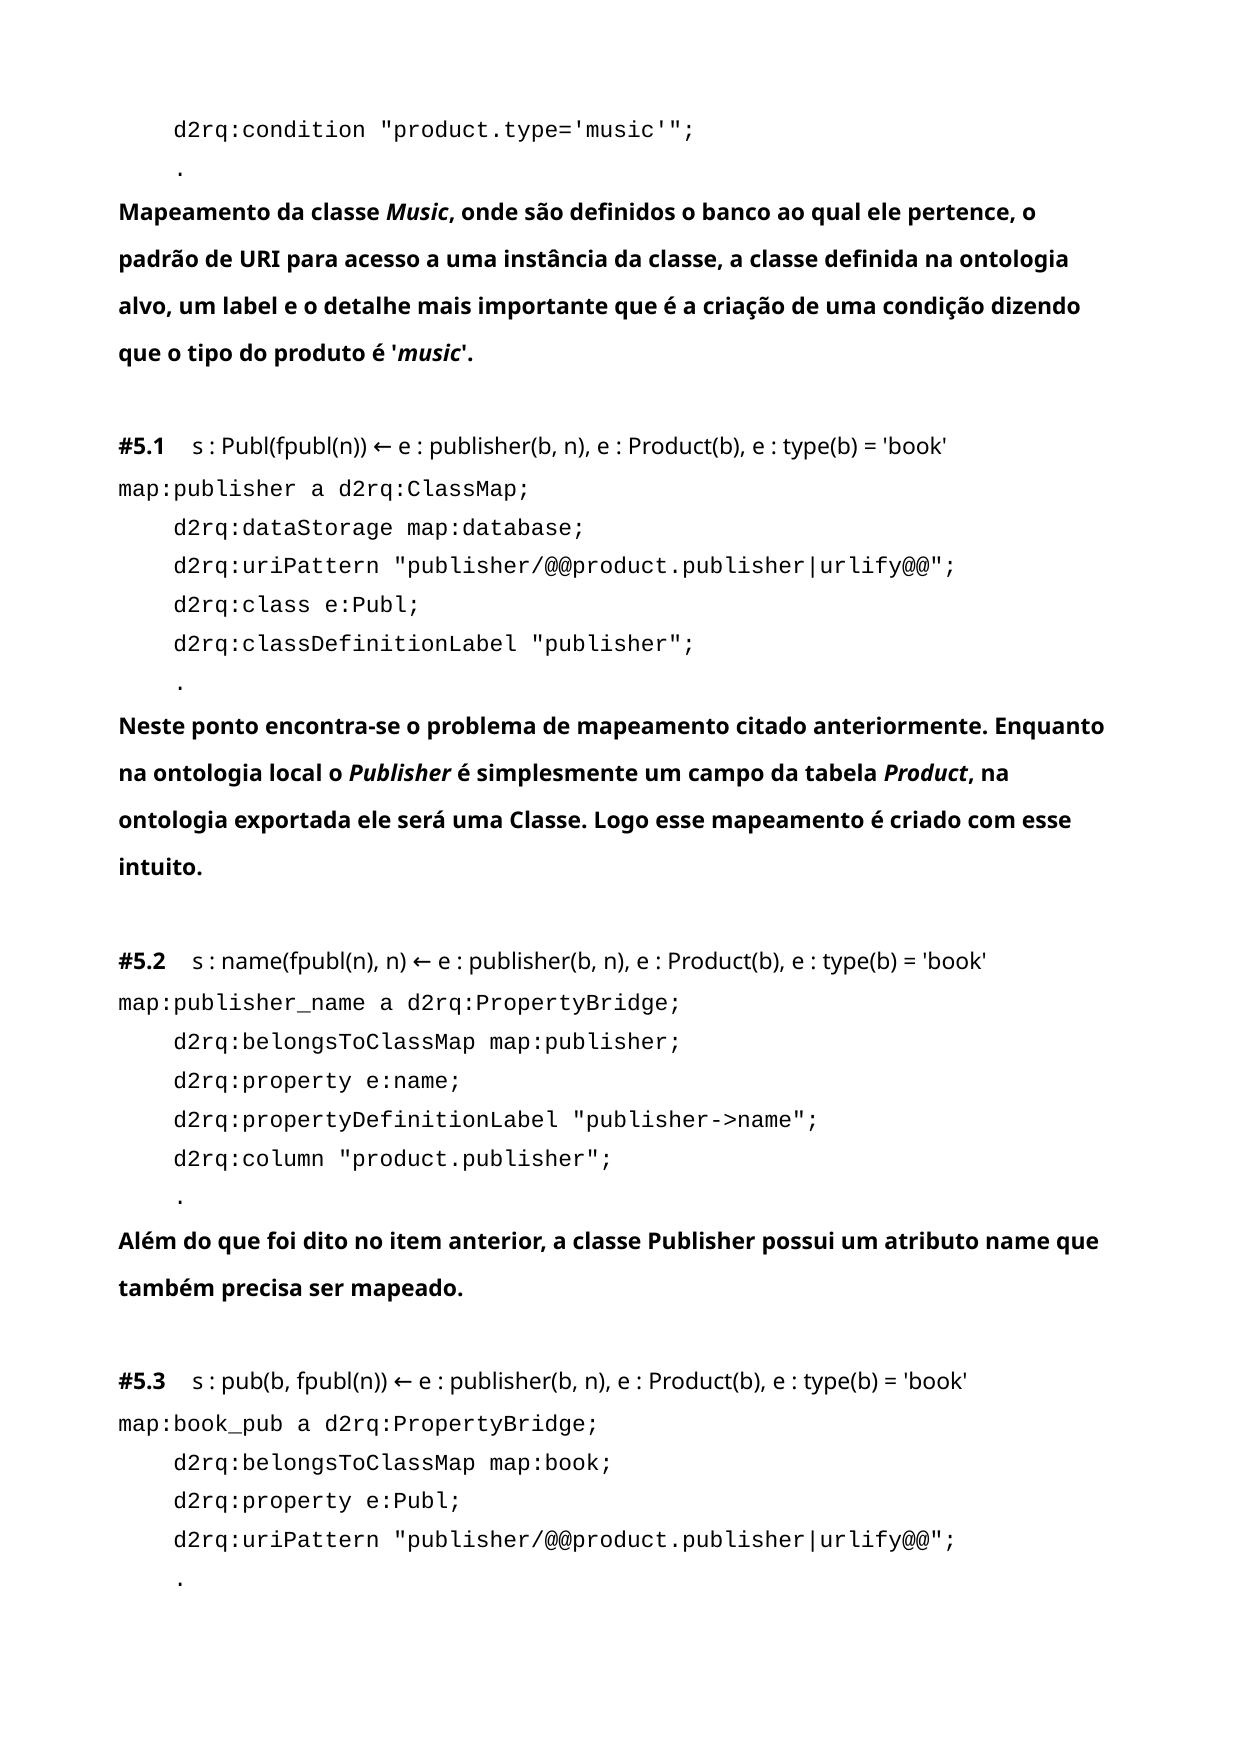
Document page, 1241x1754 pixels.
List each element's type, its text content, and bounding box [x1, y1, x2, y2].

text . [118, 1567, 1122, 1593]
text d2rq:uriPattern "publisher/@@product.publisher|urlify@@"; [118, 555, 1122, 581]
text . [118, 1186, 1122, 1212]
text #5.2 s : name(fpubl(n), n) ← e : publisher(b, n), e : Product(b), e : type(b) = 'book' [118, 944, 1122, 976]
text d2rq:belongsToClassMap map:book; [118, 1451, 1122, 1477]
text Mapeamento da classe Music, onde são definidos o banco ao qual ele pertence, o padrão de URI para acesso a uma instância da classe, a classe definida na ontologia alvo, um label e o detalhe mais importante que é a criação de uma condição dizendo que o tipo do produto é 'music'. [118, 196, 1122, 368]
text Além do que foi dito no item anterior, a classe Publisher possui um atributo name que também precisa ser mapeado. [118, 1224, 1122, 1303]
text Neste ponto encontra-se o problema de mapeamento citado anteriormente. Enquanto na ontologia local o Publisher é simplesmente um campo da tabela Product, na ontologia exportada ele será uma Classe. Logo esse mapeamento é criado com esse intuito. [118, 710, 1122, 882]
text map:book_pub a d2rq:PropertyBridge; [118, 1412, 1122, 1438]
text d2rq:property e:name; [118, 1069, 1122, 1095]
text map:publisher_name a d2rq:PropertyBridge; [118, 991, 1122, 1017]
text d2rq:property e:Publ; [118, 1490, 1122, 1516]
text d2rq:dataStorage map:database; [118, 516, 1122, 542]
text d2rq:classDefinitionLabel "publisher"; [118, 632, 1122, 658]
text d2rq:belongsToClassMap map:publisher; [118, 1030, 1122, 1056]
text d2rq:uriPattern "publisher/@@product.publisher|urlify@@"; [118, 1529, 1122, 1554]
text d2rq:condition "product.type='music'"; [118, 118, 1122, 144]
text map:publisher a d2rq:ClassMap; [118, 477, 1122, 503]
text d2rq:column "product.publisher"; [118, 1147, 1122, 1173]
text . [118, 671, 1122, 697]
text d2rq:class e:Publ; [118, 594, 1122, 619]
text d2rq:propertyDefinitionLabel "publisher->name"; [118, 1108, 1122, 1134]
text #5.3 s : pub(b, fpubl(n)) ← e : publisher(b, n), e : Product(b), e : type(b) = 'book' [118, 1365, 1122, 1396]
text . [118, 157, 1122, 183]
text #5.1 s : Publ(fpubl(n)) ← e : publisher(b, n), e : Product(b), e : type(b) = 'book' [118, 430, 1122, 461]
